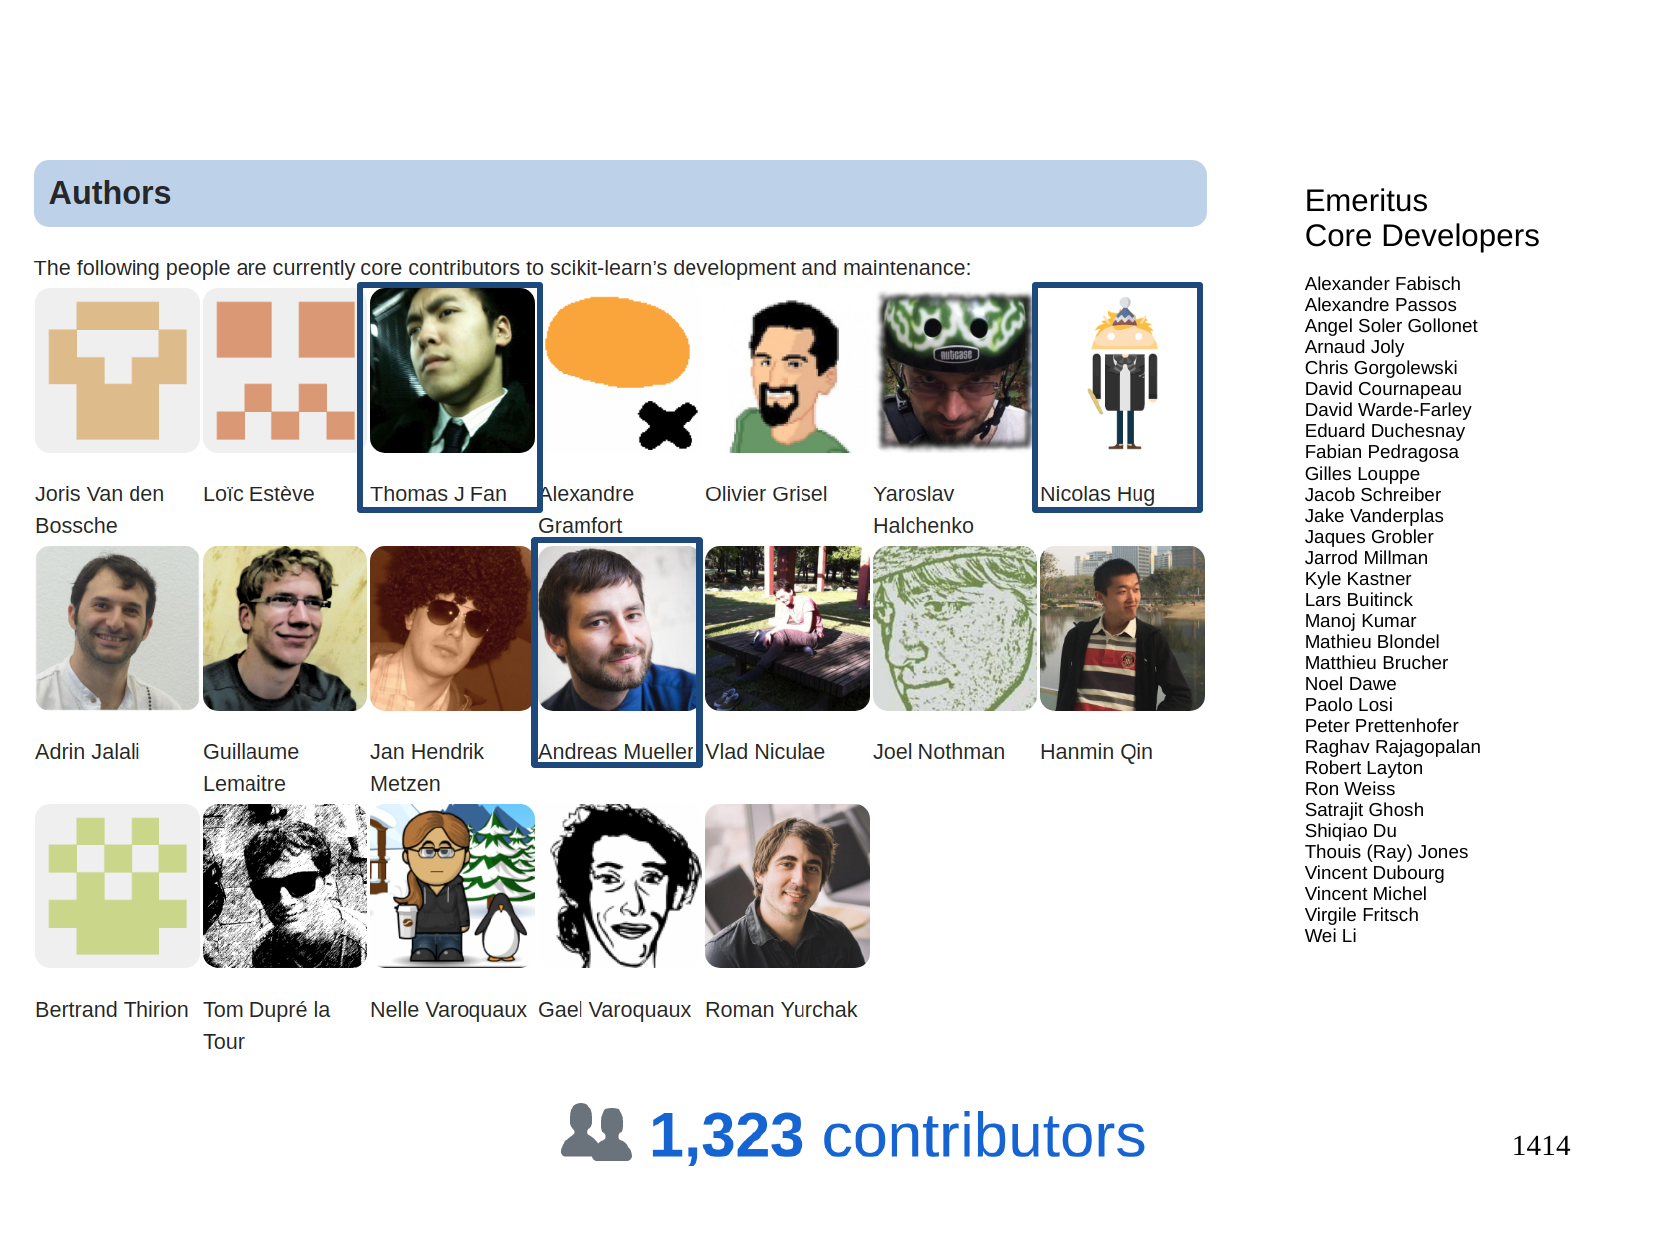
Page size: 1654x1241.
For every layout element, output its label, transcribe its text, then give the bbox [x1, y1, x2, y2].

picture [26, 149, 1246, 1213]
subtitle History? [82, 49, 1571, 1010]
text_box Emeritus Core Developers Alexander Fabisch Alexandre Passos Angel Soler Gollonet Arnaud Joly Chris Gorgolewski David Cournapeau David Warde-Farley Eduard Duchesnay Fabian Pedragosa Gilles Louppe Jacob Schreiber Jake Vanderplas Jaques Grobler Jarrod Millman Kyle Kastner Lars Buitinck Manoj Kumar Mathieu Blondel Matthieu Brucher Noel Dawe Paolo Losi Peter Prettenhofer Raghav Rajagopalan Robert Layton Ron Weiss Satrajit Ghosh Shiqiao Du Thouis (Ray) Jones Vincent Dubourg Vincent Michel Virgile Fritsch Wei Li [1290, 175, 1631, 976]
